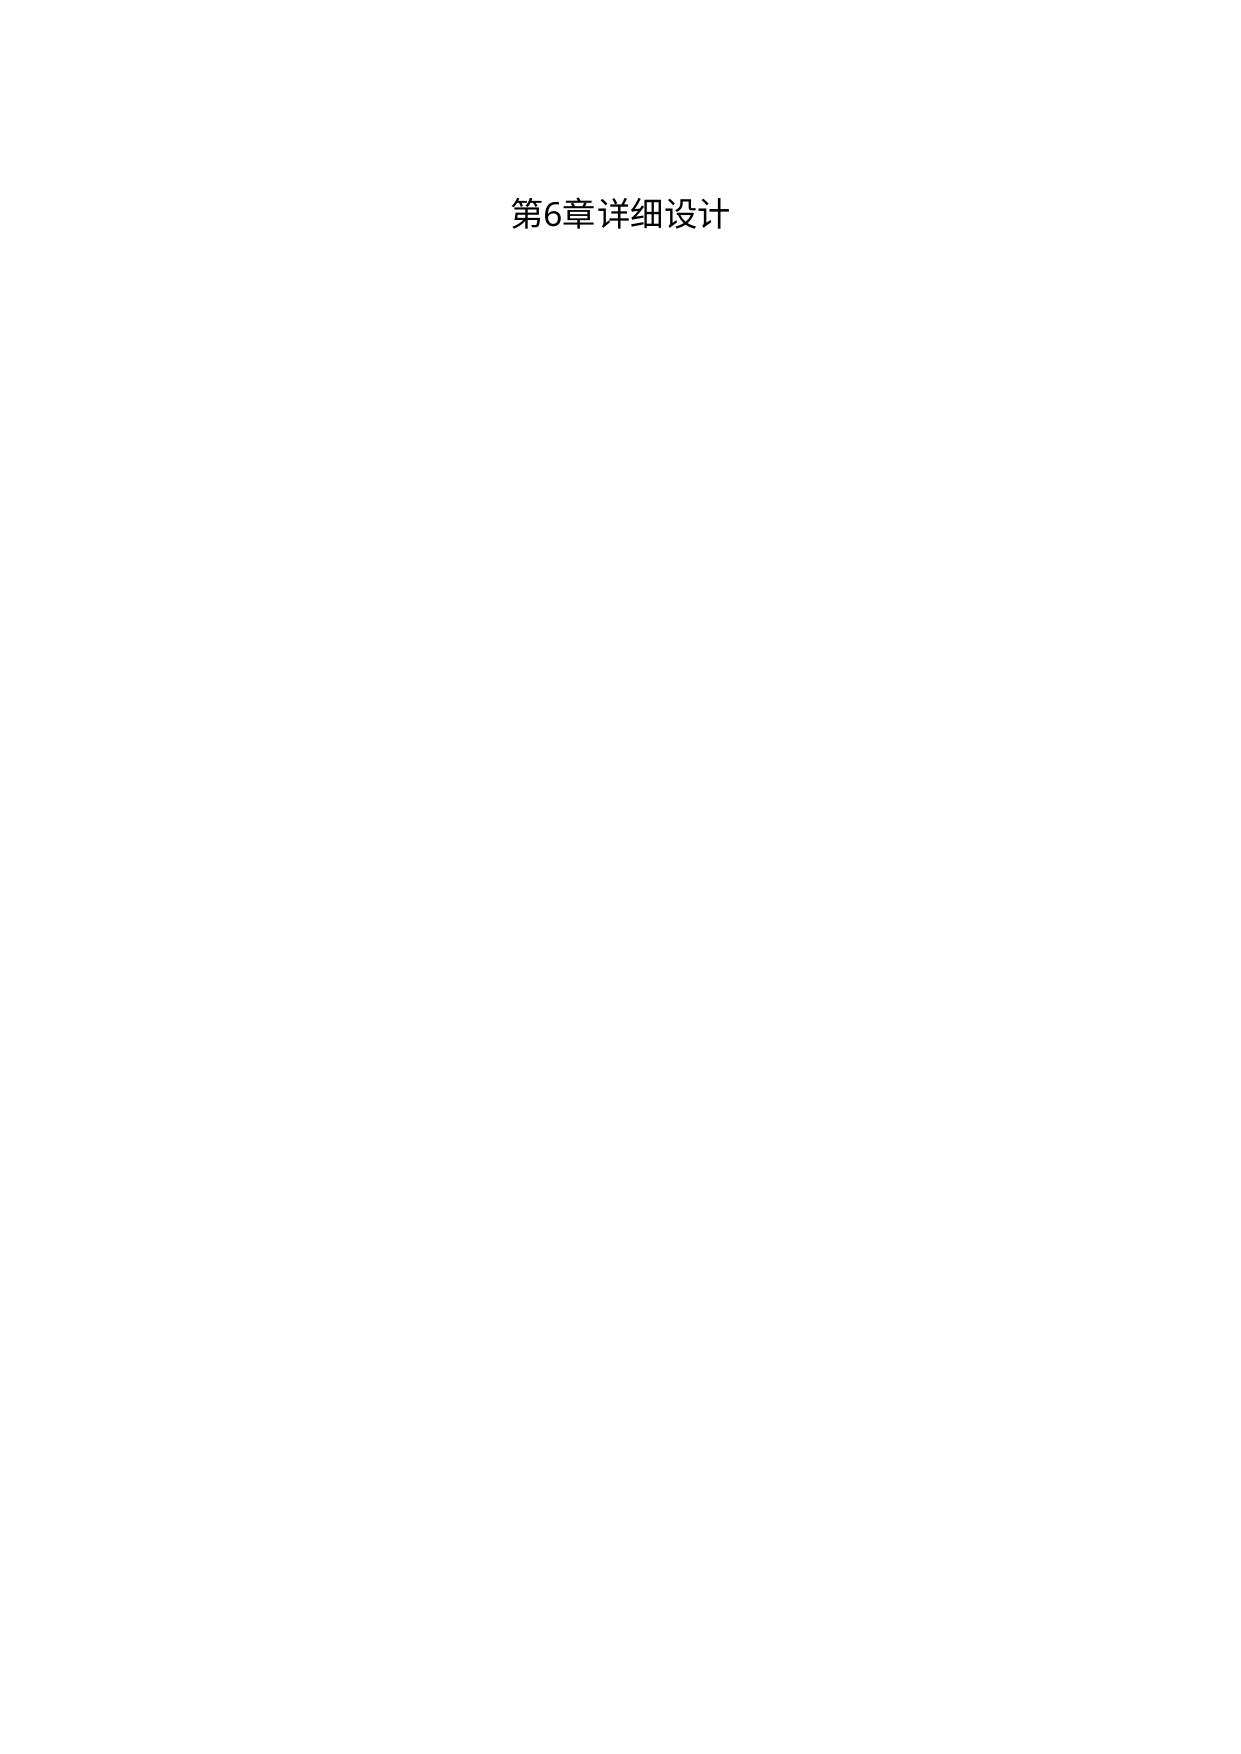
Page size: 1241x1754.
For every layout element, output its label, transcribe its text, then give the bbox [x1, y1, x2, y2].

subtitle 详细设计 [118, 188, 1122, 236]
